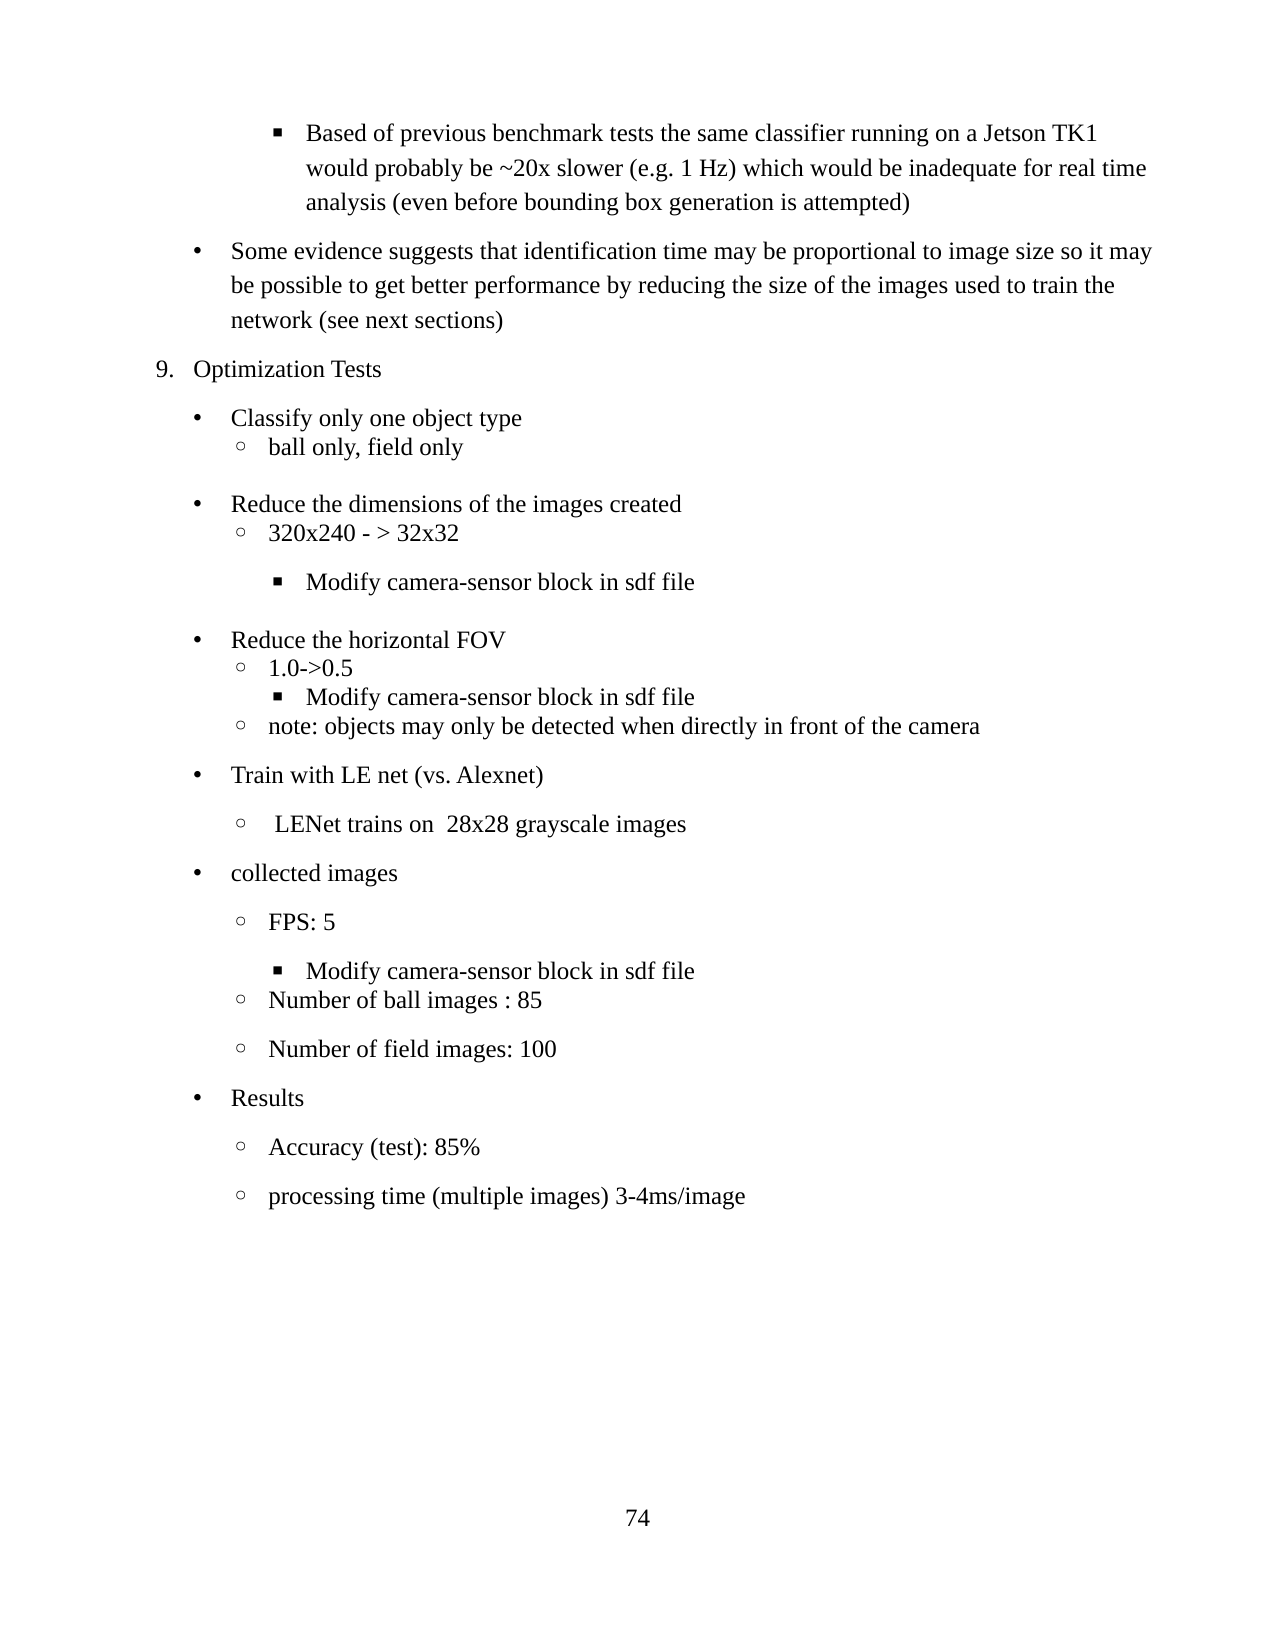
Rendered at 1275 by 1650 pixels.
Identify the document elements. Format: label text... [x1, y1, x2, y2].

list ball only, field only [231, 432, 1157, 461]
list Accuracy (test): 85% [231, 1132, 1157, 1161]
list Some evidence suggests that identification time may be proportional to image size so it may be possible to get better performance by reducing the size of the images used to train the network (see next sections) [193, 236, 1157, 334]
list 1.0->0.5 [231, 653, 1157, 682]
list Results [193, 1083, 1157, 1112]
list Modify camera-sensor block in sdf file [268, 956, 1157, 985]
list Reduce the dimensions of the images created [193, 489, 1157, 518]
list collected images [193, 858, 1157, 887]
list processing time (multiple images) 3-4ms/image [231, 1181, 1157, 1210]
list Number of ball images : 85 [231, 985, 1157, 1014]
list Optimization Tests [156, 354, 1157, 383]
list Modify camera-sensor block in sdf file [268, 567, 1157, 596]
list LENet trains on 28x28 grayscale images [231, 809, 1157, 838]
list note: objects may only be detected when directly in front of the camera [231, 711, 1157, 740]
list Modify camera-sensor block in sdf file [268, 682, 1157, 711]
list Reduce the horizontal FOV [193, 625, 1157, 653]
list Classify only one object type [193, 403, 1157, 432]
list 320x240 - > 32x32 [231, 518, 1157, 547]
list FPS: 5 [231, 907, 1157, 936]
list Number of field images: 100 [231, 1034, 1157, 1063]
list Based of previous benchmark tests the same classifier running on a Jetson TK1 would probably be ~20x slower (e.g. 1 Hz) which would be inadequate for real time analysis (even before bounding box generation is attempted) [268, 118, 1157, 216]
list Train with LE net (vs. Alexnet) [193, 760, 1157, 789]
